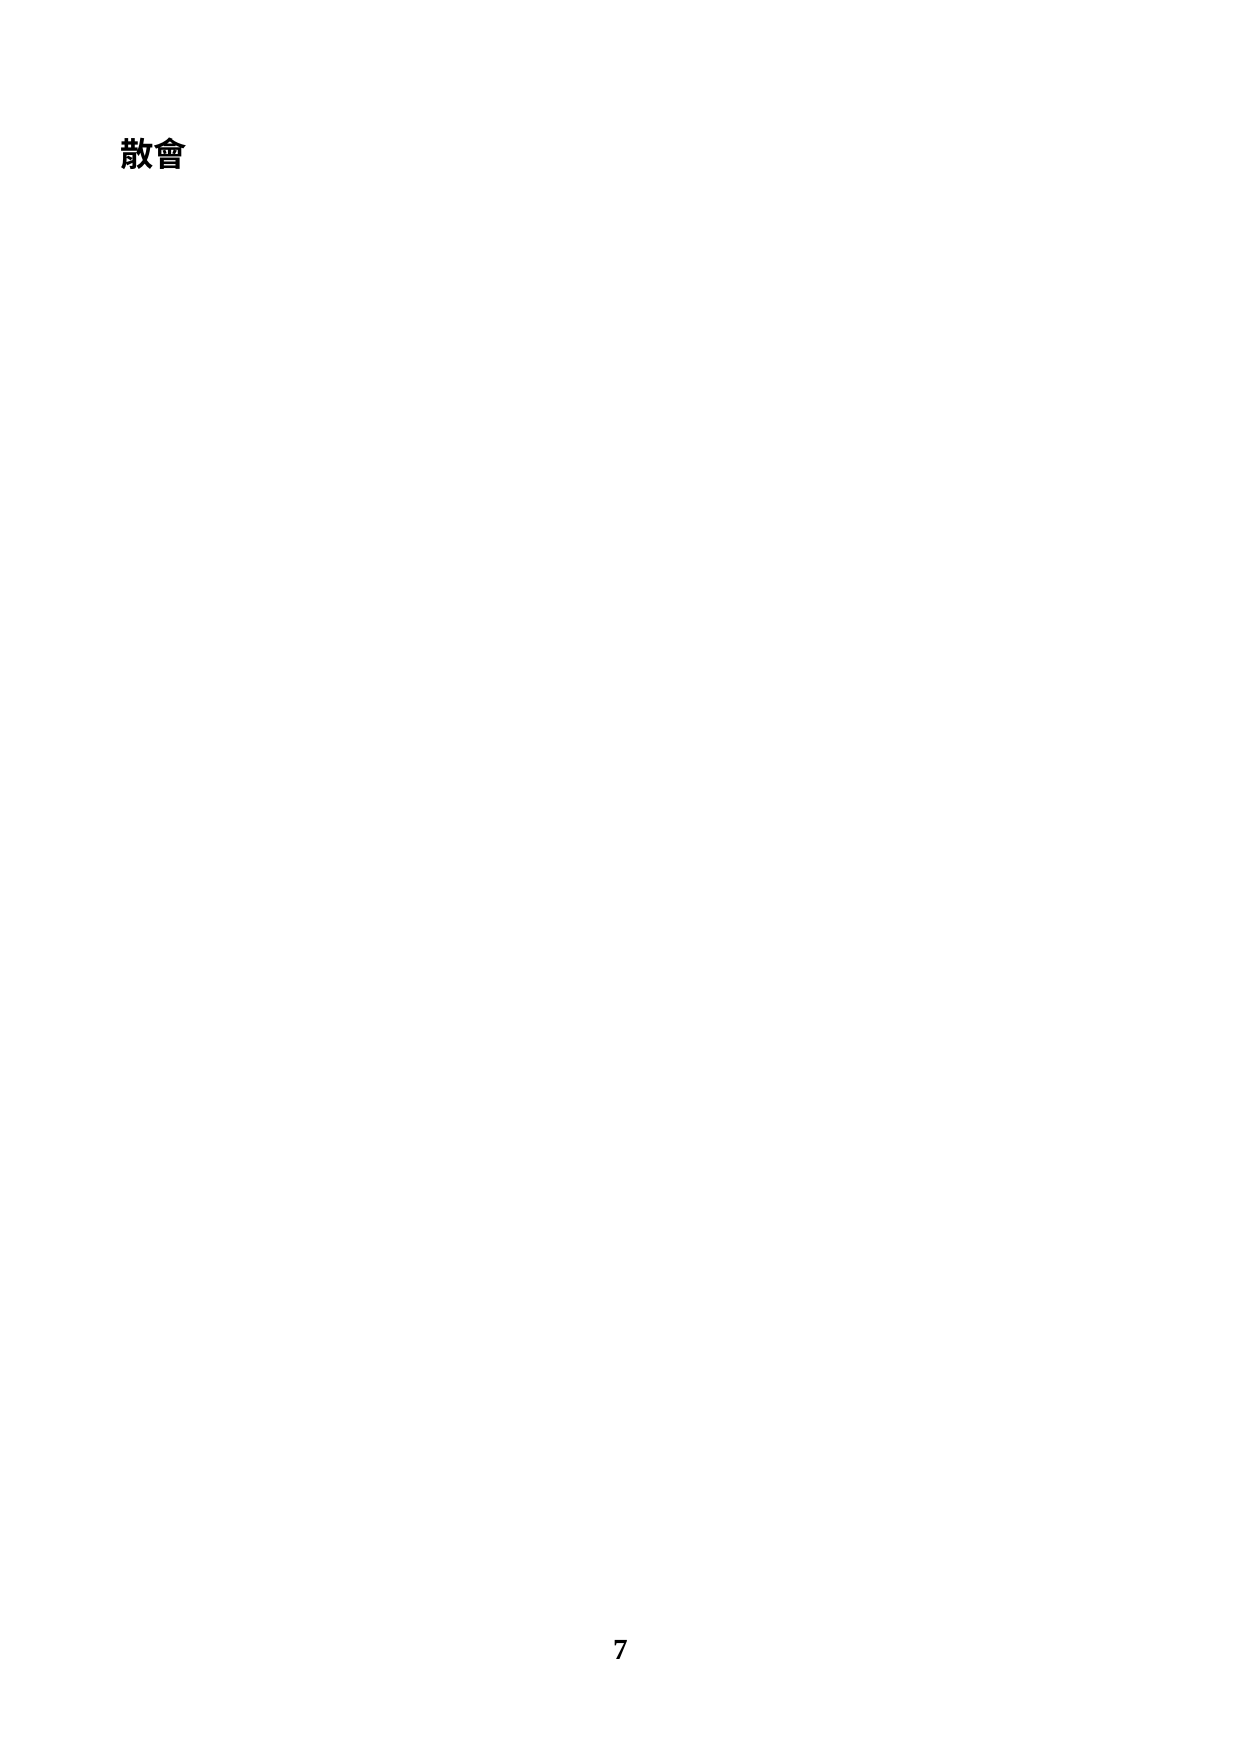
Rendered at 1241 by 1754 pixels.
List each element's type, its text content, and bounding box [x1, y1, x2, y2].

text 散會 [17, 125, 1120, 177]
